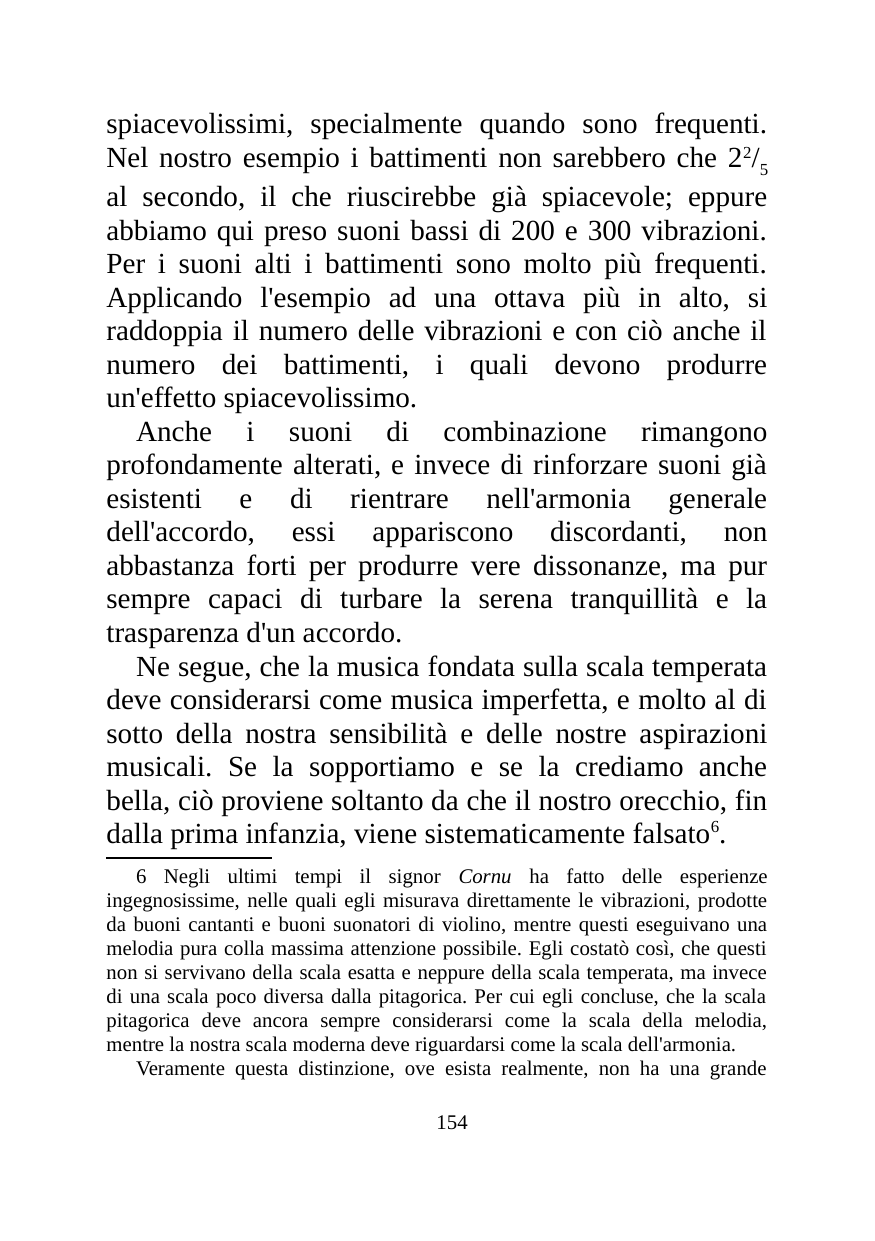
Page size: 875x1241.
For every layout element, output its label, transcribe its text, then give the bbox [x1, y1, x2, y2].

text Veramente questa distinzione, ove esista realmente, non ha una grande [106, 1056, 768, 1080]
text Anche i suoni di combinazione rimangono profondamente alterati, e invece di rinforzare suoni già esistenti e di rientrare nell'armonia generale dell'accordo, essi appariscono discordanti, non abbastanza forti per produrre vere dissonanze, ma pur sempre capaci di turbare la serena tranquillità e la trasparenza d'un accordo. [106, 414, 768, 649]
text spiacevolissimi, specialmente quando sono frequenti. Nel nostro esempio i battimenti non sarebbero che 22/5 al secondo, il che riuscirebbe già spiacevole; eppure abbiamo qui preso suoni bassi di 200 e 300 vibrazioni. Per i suoni alti i battimenti sono molto più frequenti. Applicando l'esempio ad una ottava più in alto, si raddoppia il numero delle vibrazioni e con ciò anche il numero dei battimenti, i quali devono produrre un'effetto spiacevolissimo. [106, 106, 768, 414]
text Negli ultimi tempi il signor Cornu ha fatto delle esperienze ingegnosissime, nelle quali egli misurava direttamente le vibrazioni, prodotte da buoni cantanti e buoni suonatori di violino, mentre questi eseguivano una melodia pura colla massima attenzione possibile. Egli costatò così, che questi non si servivano della scala esatta e neppure della scala temperata, ma invece di una scala poco diversa dalla pitagorica. Per cui egli concluse, che la scala pitagorica deve ancora sempre considerarsi come la scala della melodia, mentre la nostra scala moderna deve riguardarsi come la scala dell'armonia. [106, 864, 768, 1056]
text Ne segue, che la musica fondata sulla scala temperata deve considerarsi come musica imperfetta, e molto al di sotto della nostra sensibilità e delle nostre aspirazioni musicali. Se la sopportiamo e se la crediamo anche bella, ciò proviene soltanto da che il nostro orecchio, fin dalla prima infanzia, viene sistematicamente falsato. [106, 649, 768, 850]
